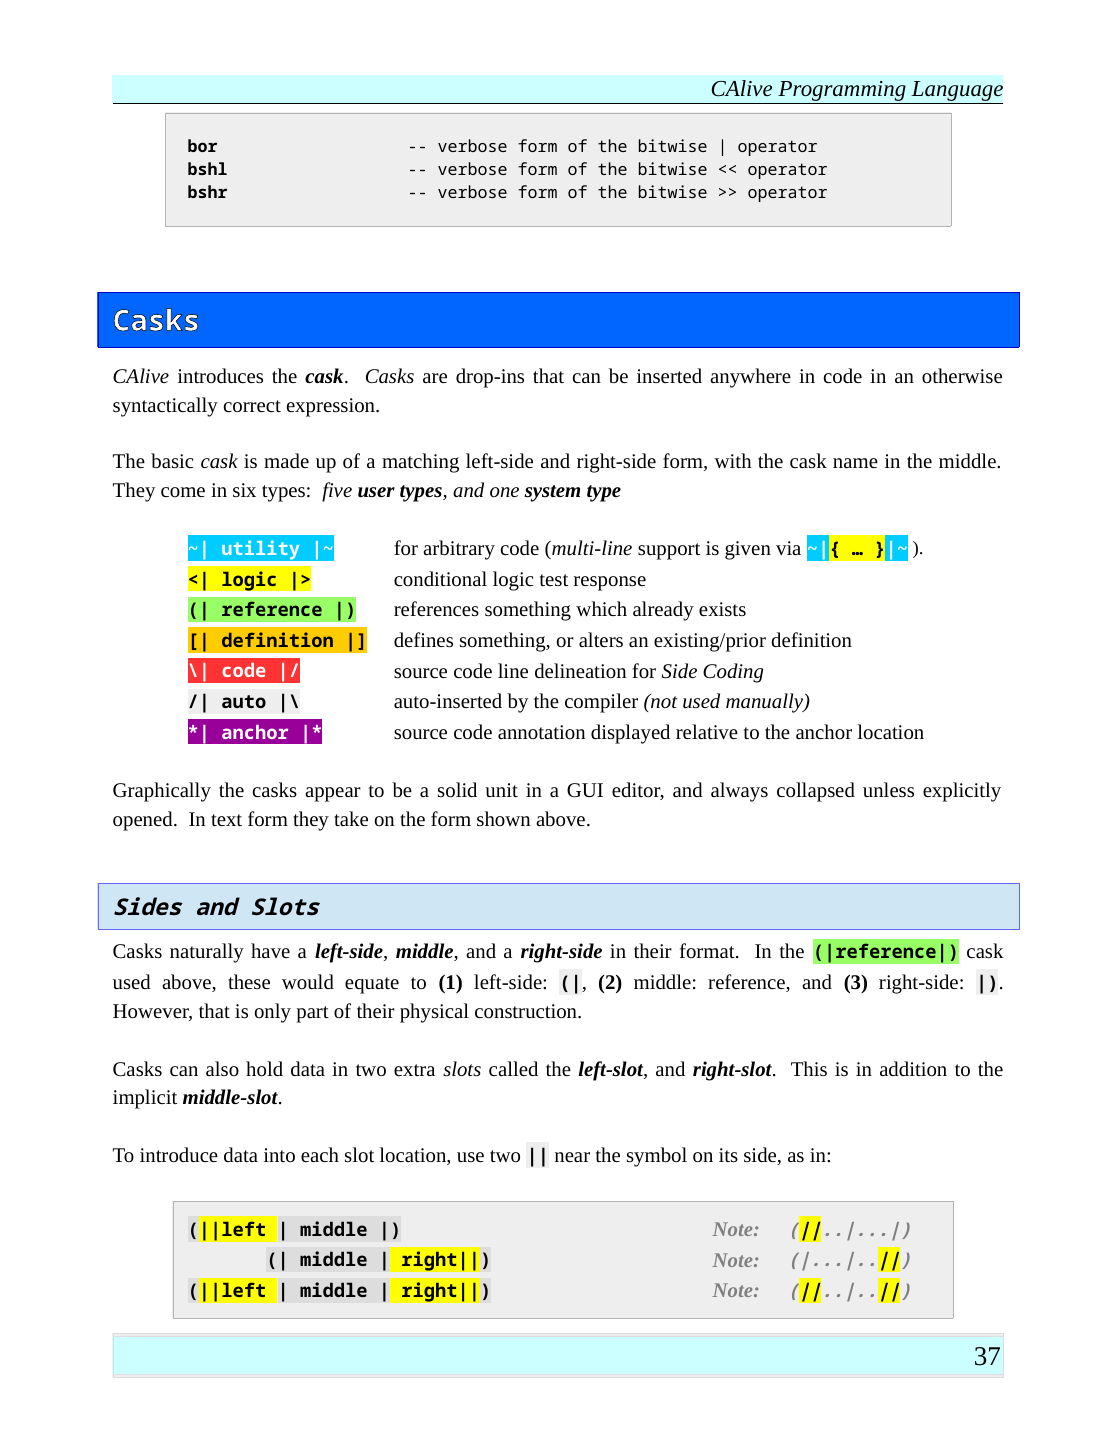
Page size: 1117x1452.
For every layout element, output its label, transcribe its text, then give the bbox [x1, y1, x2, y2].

text To introduce data into each slot location, use two || near the symbol on its side, as in: [112, 1142, 1003, 1168]
subtitle Sides and Slots [99, 884, 1019, 929]
text Casks can also hold data in two extra slots called the left-slot, and right-slot. This is in addition to the implicit middle-slot. [112, 1056, 1003, 1109]
text CAlive introduces the cask. Casks are drop-ins that can be inserted anywhere in code in an otherwise syntactically correct expression. [112, 364, 1003, 417]
text The basic cask is made up of a matching left-side and right-side form, with the cask name in the middle. They come in six types: five user types, and one system type [112, 449, 1003, 502]
text ~| utility |~ for arbitrary code (multi-line support is given via ~|{ … }|~ ). <| logic |> conditional logic test response (| reference |) references something which already exists [| definition |] defines something, or alters an existing/prior definition \| code |/ source code line delineation for Side Coding /| auto |\ auto-inserted by the compiler (not used manually) *| anchor |* source code annotation displayed relative to the anchor location [187, 535, 938, 744]
text Graphically the casks appear to be a solid unit in a GUI editor, and always collapsed unless explicitly opened. In text form they take on the form shown above. [112, 778, 1003, 831]
subtitle Casks [99, 293, 1019, 347]
text Casks naturally have a left-side, middle, and a right-side in their format. In the (|reference|) cask used above, these would equate to (1) left-side: (|, (2) middle: reference, and (3) right-side: |). However, that is only part of their physical construction. [112, 938, 1003, 1023]
text (||left | middle |) Note: (||..|...|) (| middle | right||) Note: (|...|..||) (||left | middle | right||) Note: (||..|..||) [174, 1202, 953, 1318]
text bor -- verbose form of the bitwise | operator bshl -- verbose form of the bitwise << operator bshr -- verbose form of the bitwise >> operator [166, 114, 951, 226]
